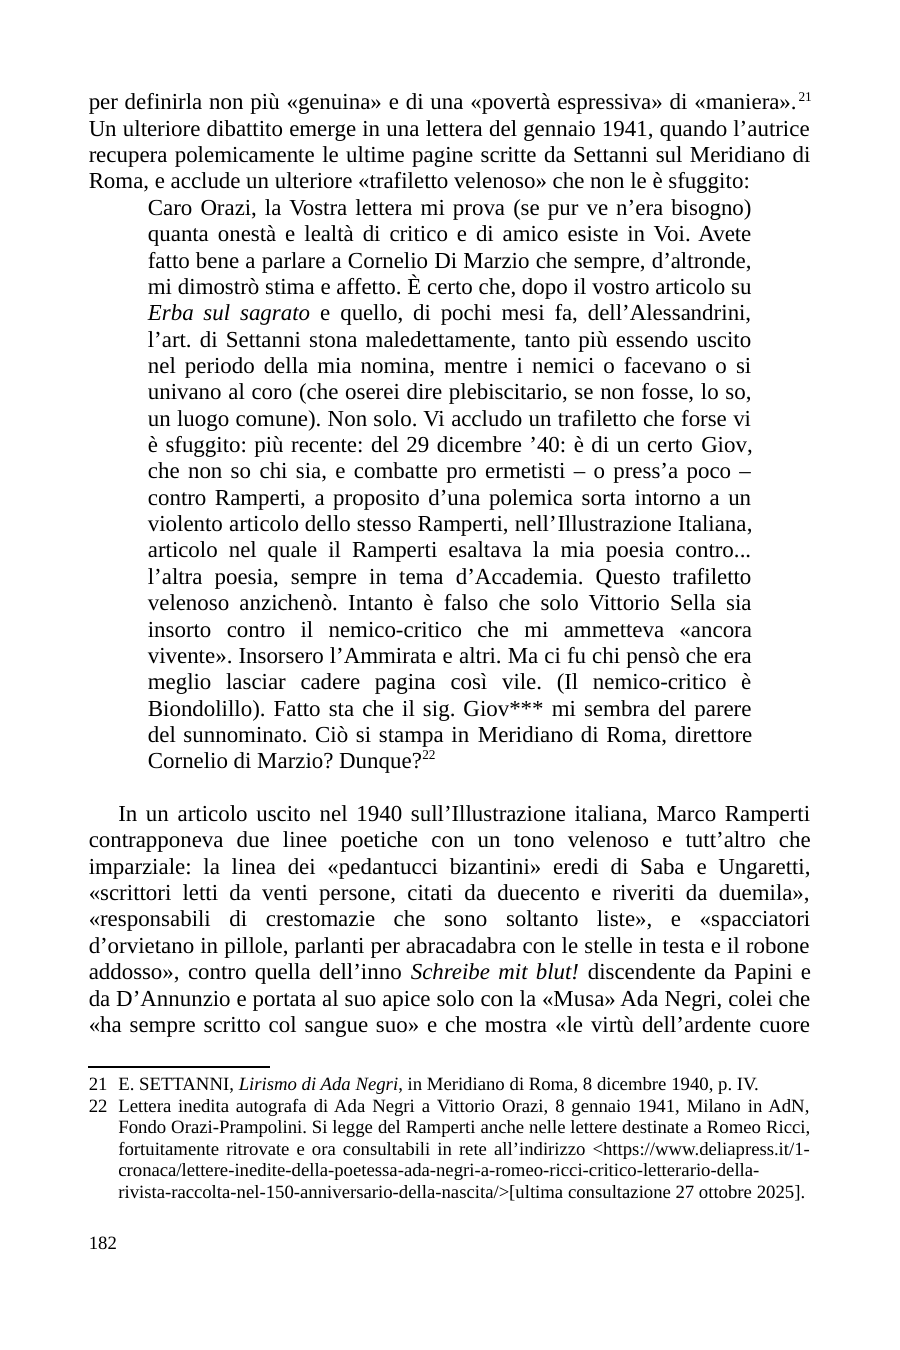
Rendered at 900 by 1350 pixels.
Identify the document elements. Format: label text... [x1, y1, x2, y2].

text Lettera inedita autografa di Ada Negri a Vittorio Orazi, 8 gennaio 1941, Milano in AdN, Fondo Orazi-Prampolini. Si legge del Ramperti anche nelle lettere destinate a Romeo Ricci, fortuitamente ritrovate e ora consultabili in rete all’indirizzo <https://www.deliapress.it/1-cronaca/lettere-inedite-della-poetessa-ada-negri-a-romeo-ricci-critico-letterario-della-rivista-raccolta-nel-150-anniversario-della-nascita/>[ultima consultazione 27 ottobre 2025]. [88, 1095, 811, 1202]
text In un articolo uscito nel 1940 sull’Illustrazione italiana, Marco Ramperti contrapponeva due linee poetiche con un tono velenoso e tutt’altro che imparziale: la linea dei «pedantucci bizantini» eredi di Saba e Ungaretti, «scrittori letti da venti persone, citati da duecento e riveriti da duemila», «responsabili di crestomazie che sono soltanto liste», e «spacciatori d’orvietano in pillole, parlanti per abracadabra con le stelle in testa e il robone addosso», contro quella dell’inno Schreibe mit blut! discendente da Papini e da D’Annunzio e portata al suo apice solo con la «Musa» Ada Negri, colei che «ha sempre scritto col sangue suo» e che mostra «le virtù dell’ardente cuore [88, 800, 811, 1037]
text Caro Orazi, la Vostra lettera mi prova (se pur ve n’era bisogno) quanta onestà e lealtà di critico e di amico esiste in Voi. Avete fatto bene a parlare a Cornelio Di Marzio che sempre, d’altronde, mi dimostrò stima e affetto. È certo che, dopo il vostro articolo su Erba sul sagrato e quello, di pochi mesi fa, dell’Alessandrini, l’art. di Settanni stona maledettamente, tanto più essendo uscito nel periodo della mia nomina, mentre i nemici o facevano o si univano al coro (che oserei dire plebiscitario, se non fosse, lo so, un luogo comune). Non solo. Vi accludo un trafiletto che forse vi è sfuggito: più recente: del 29 dicembre ’40: è di un certo Giov, che non so chi sia, e combatte pro ermetisti – o press’a poco – contro Ramperti, a proposito d’una polemica sorta intorno a un violento articolo dello stesso Ramperti, nell’Illustrazione Italiana, articolo nel quale il Ramperti esaltava la mia poesia contro... l’altra poesia, sempre in tema d’Accademia. Questo trafiletto velenoso anzichenò. Intanto è falso che solo Vittorio Sella sia insorto contro il nemico-critico che mi ammetteva «ancora vivente». Insorsero l’Ammirata e altri. Ma ci fu chi pensò che era meglio lasciar cadere pagina così vile. (Il nemico-critico è Biondolillo). Fatto sta che il sig. Giov*** mi sembra del parere del sunnominato. Ciò si stampa in Meridiano di Roma, direttore Cornelio di Marzio? Dunque? [148, 194, 752, 774]
text per definirla non più «genuina» e di una «povertà espressiva» di «maniera». Un ulteriore dibattito emerge in una lettera del gennaio 1941, quando l’autrice recupera polemicamente le ultime pagine scritte da Settanni sul Meridiano di Roma, e acclude un ulteriore «trafiletto velenoso» che non le è sfuggito: [88, 88, 811, 194]
text E. Settanni, Lirismo di Ada Negri, in Meridiano di Roma, 8 dicembre 1940, p. IV. [88, 1073, 811, 1095]
